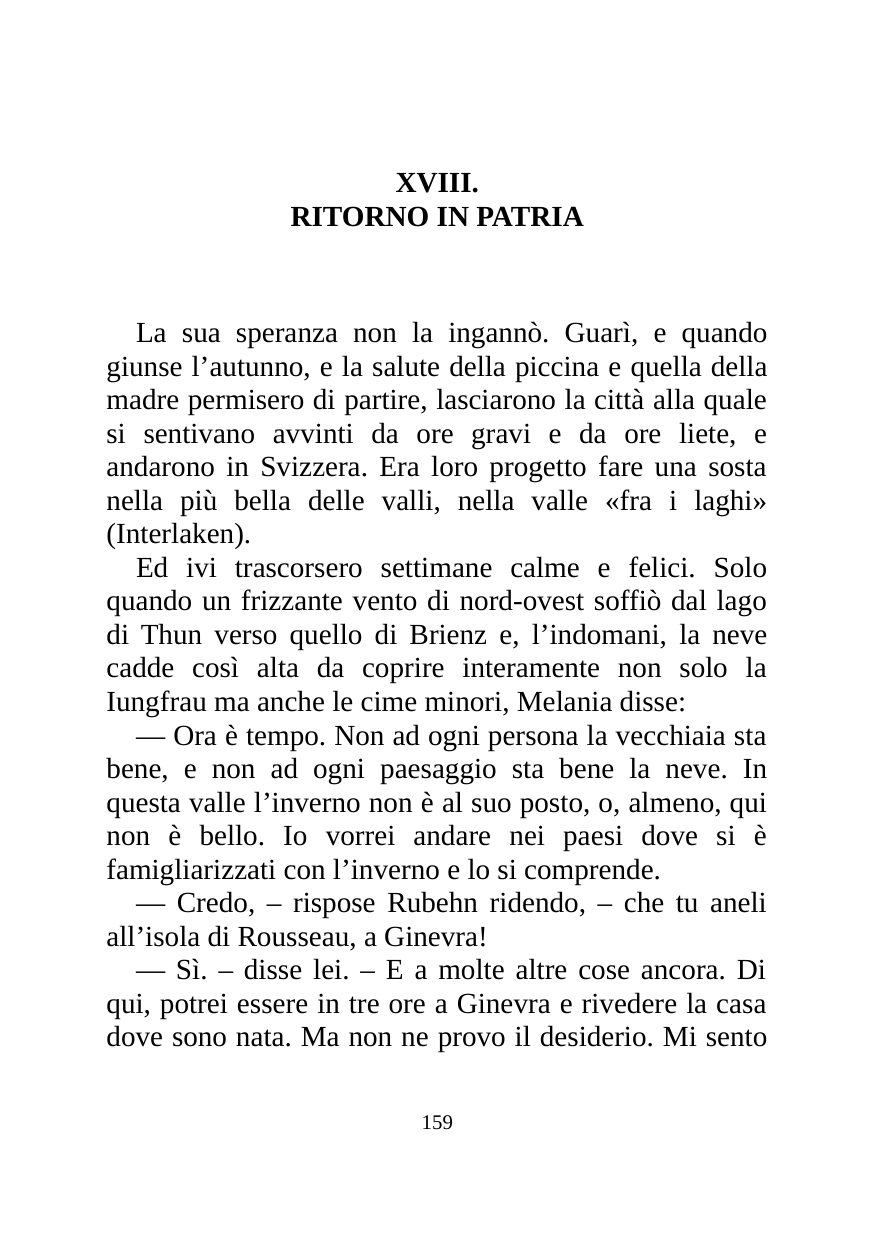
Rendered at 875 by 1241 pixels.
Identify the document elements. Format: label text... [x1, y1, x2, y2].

subtitle XVIII. RITORNO IN PATRIA [106, 165, 768, 232]
text — Credo, – rispose Rubehn ridendo, – che tu aneli all’isola di Rousseau, a Ginevra! [106, 885, 768, 952]
text La sua speranza non la ingannò. Guarì, e quando giunse l’autunno, e la salute della piccina e quella della madre permisero di partire, lasciarono la città alla quale si sentivano avvinti da ore gravi e da ore liete, e andarono in Svizzera. Era loro progetto fare una sosta nella più bella delle valli, nella valle «fra i laghi» (Interlaken). [106, 315, 768, 550]
text — Ora è tempo. Non ad ogni persona la vecchiaia sta bene, e non ad ogni paesaggio sta bene la neve. In questa valle l’inverno non è al suo posto, o, almeno, qui non è bello. Io vorrei andare nei paesi dove si è famigliarizzati con l’inverno e lo si comprende. [106, 718, 768, 885]
text — Sì. – disse lei. – E a molte altre cose ancora. Di qui, potrei essere in tre ore a Ginevra e rivedere la casa dove sono nata. Ma non ne provo il desiderio. Mi sento [106, 952, 768, 1053]
text Ed ivi trascorsero settimane calme e felici. Solo quando un frizzante vento di nord-ovest soffiò dal lago di Thun verso quello di Brienz e, l’indomani, la neve cadde così alta da coprire interamente non solo la Iungfrau ma anche le cime minori, Melania disse: [106, 550, 768, 718]
